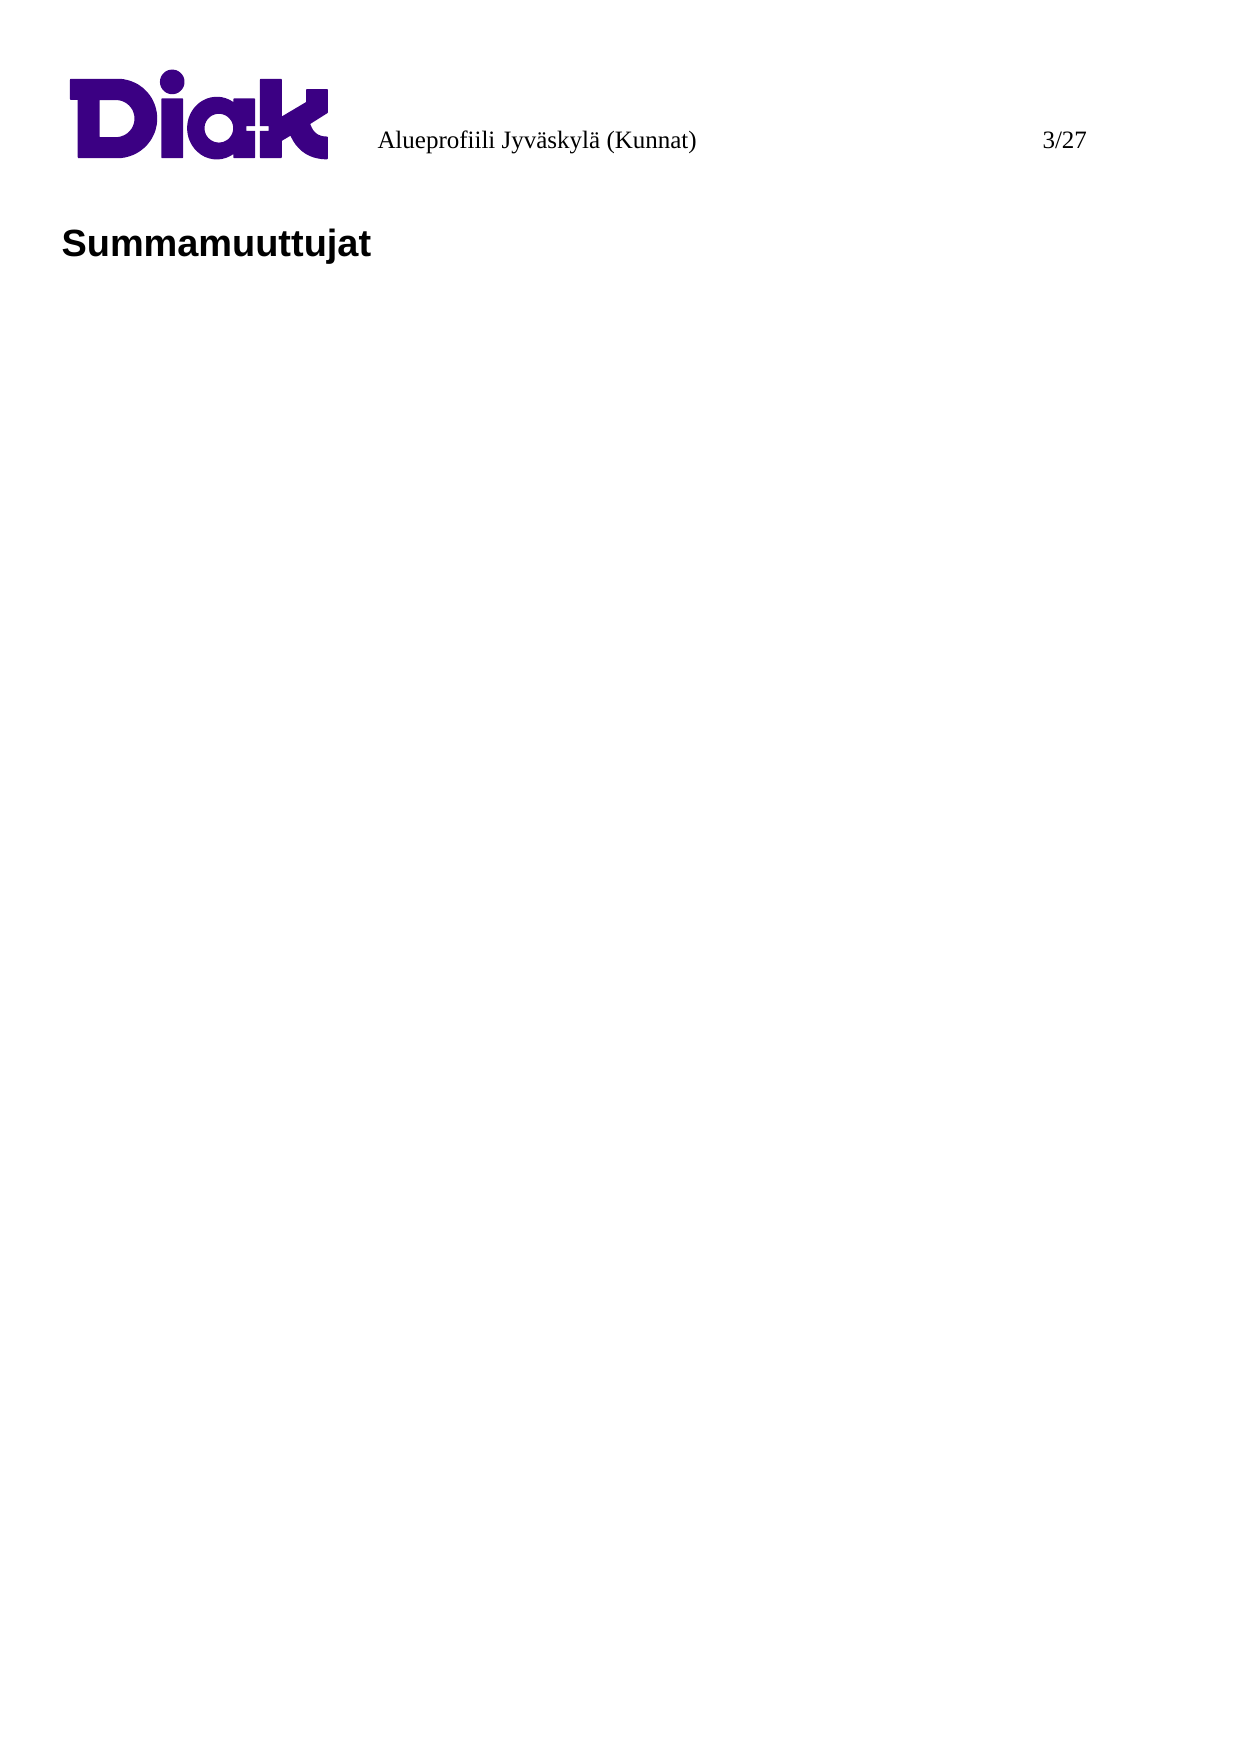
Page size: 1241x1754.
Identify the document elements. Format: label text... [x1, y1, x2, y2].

subtitle Summamuuttujat [61, 221, 1179, 265]
